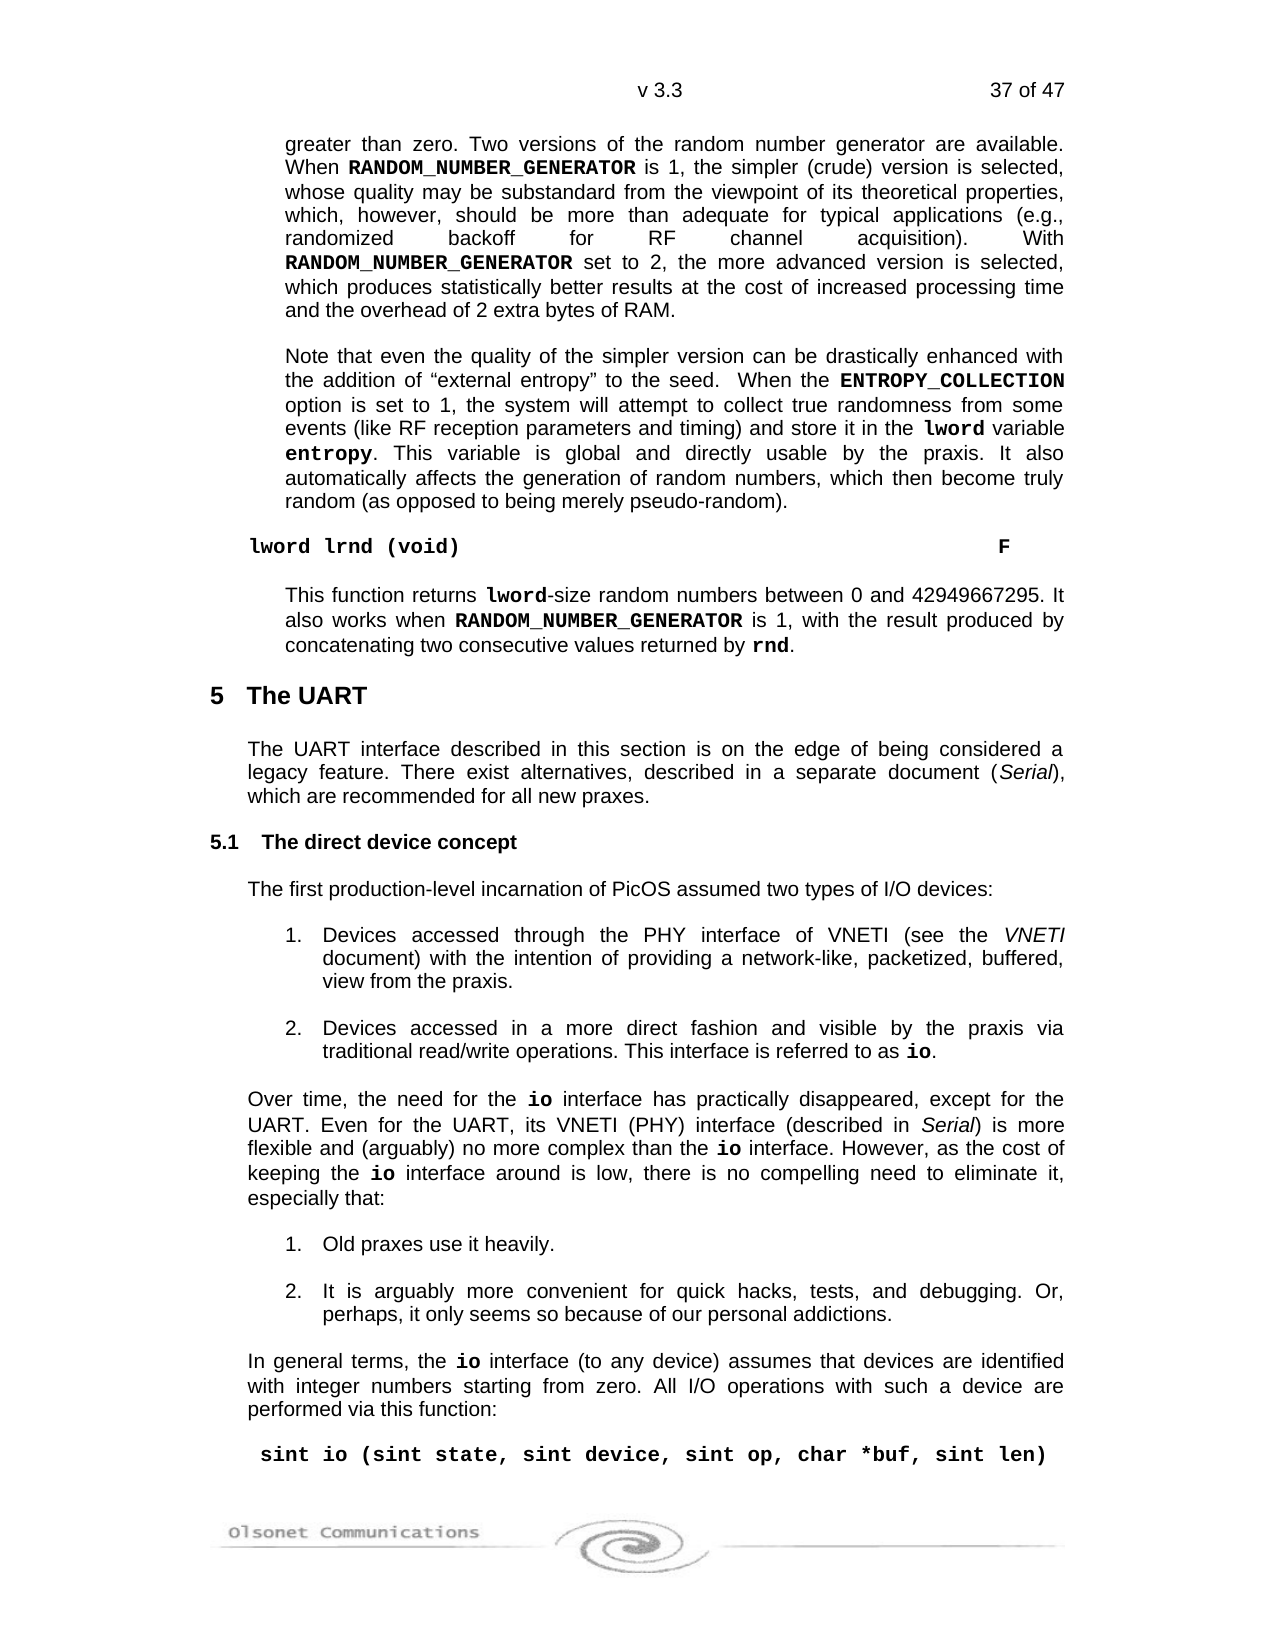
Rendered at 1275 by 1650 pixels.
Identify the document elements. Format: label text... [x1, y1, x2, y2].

text The UART interface described in this section is on the edge of being considered a legacy feature. There exist alternatives, described in a separate document (Serial), which are recommended for all new praxes. [247, 738, 1065, 807]
text This function returns lword-size random numbers between 0 and 42949667295. It also works when RANDOM_NUMBER_GENERATOR is 1, with the result produced by concatenating two consecutive values returned by rnd. [285, 583, 1065, 659]
picture [210, 1504, 1065, 1596]
subtitle The UART [210, 682, 1065, 710]
list Old praxes use it heavily. [285, 1233, 1065, 1256]
list Devices accessed in a more direct fashion and visible by the praxis via traditional read/write operations. This interface is referred to as io. [285, 1016, 1065, 1065]
list Devices accessed through the PHY interface of VNETI (see the VNETI document) with the intention of providing a network-like, packetized, buffered, view from the praxis. [285, 923, 1065, 993]
text lword lrnd (void) F [248, 536, 1065, 560]
text In general terms, the io interface (to any device) assumes that devices are identified with integer numbers starting from zero. All I/O operations with such a device are performed via this function: [247, 1349, 1065, 1421]
text sint io (sint state, sint device, sint op, char *buf, sint len) [247, 1444, 1065, 1468]
text Note that even the quality of the simpler version can be drastically enhanced with the addition of “external entropy” to the seed. When the ENTROPY_COLLECTION option is set to 1, the system will attempt to collect true randomness from some events (like RF reception parameters and timing) and store it in the lword variable entropy. This variable is global and directly usable by the praxis. It also automatically affects the generation of random numbers, which then become truly random (as opposed to being merely pseudo-random). [285, 345, 1065, 513]
list It is arguably more convenient for quick hacks, tests, and debugging. Or, perhaps, it only seems so because of our personal addictions. [285, 1279, 1065, 1326]
text Over time, the need for the io interface has practically disappeared, except for the UART. Even for the UART, its VNETI (PHY) interface (described in Serial) is more flexible and (arguably) no more complex than the io interface. However, as the cost of keeping the io interface around is low, there is no compelling need to eliminate it, especially that: [247, 1088, 1065, 1210]
text The first production-level incarnation of PicOS assumed two types of I/O devices: [247, 877, 1065, 900]
text greater than zero. Two versions of the random number generator are available. When RANDOM_NUMBER_GENERATOR is 1, the simpler (crude) version is selected, whose quality may be substandard from the viewpoint of its theoretical properties, which, however, should be more than adequate for typical applications (e.g., randomized backoff for RF channel acquisition). With RANDOM_NUMBER_GENERATOR set to 2, the more advanced version is selected, which produces statistically better results at the cost of increased processing time and the overhead of 2 extra bytes of RAM. [285, 132, 1065, 322]
subtitle The direct device concept [210, 831, 1065, 854]
